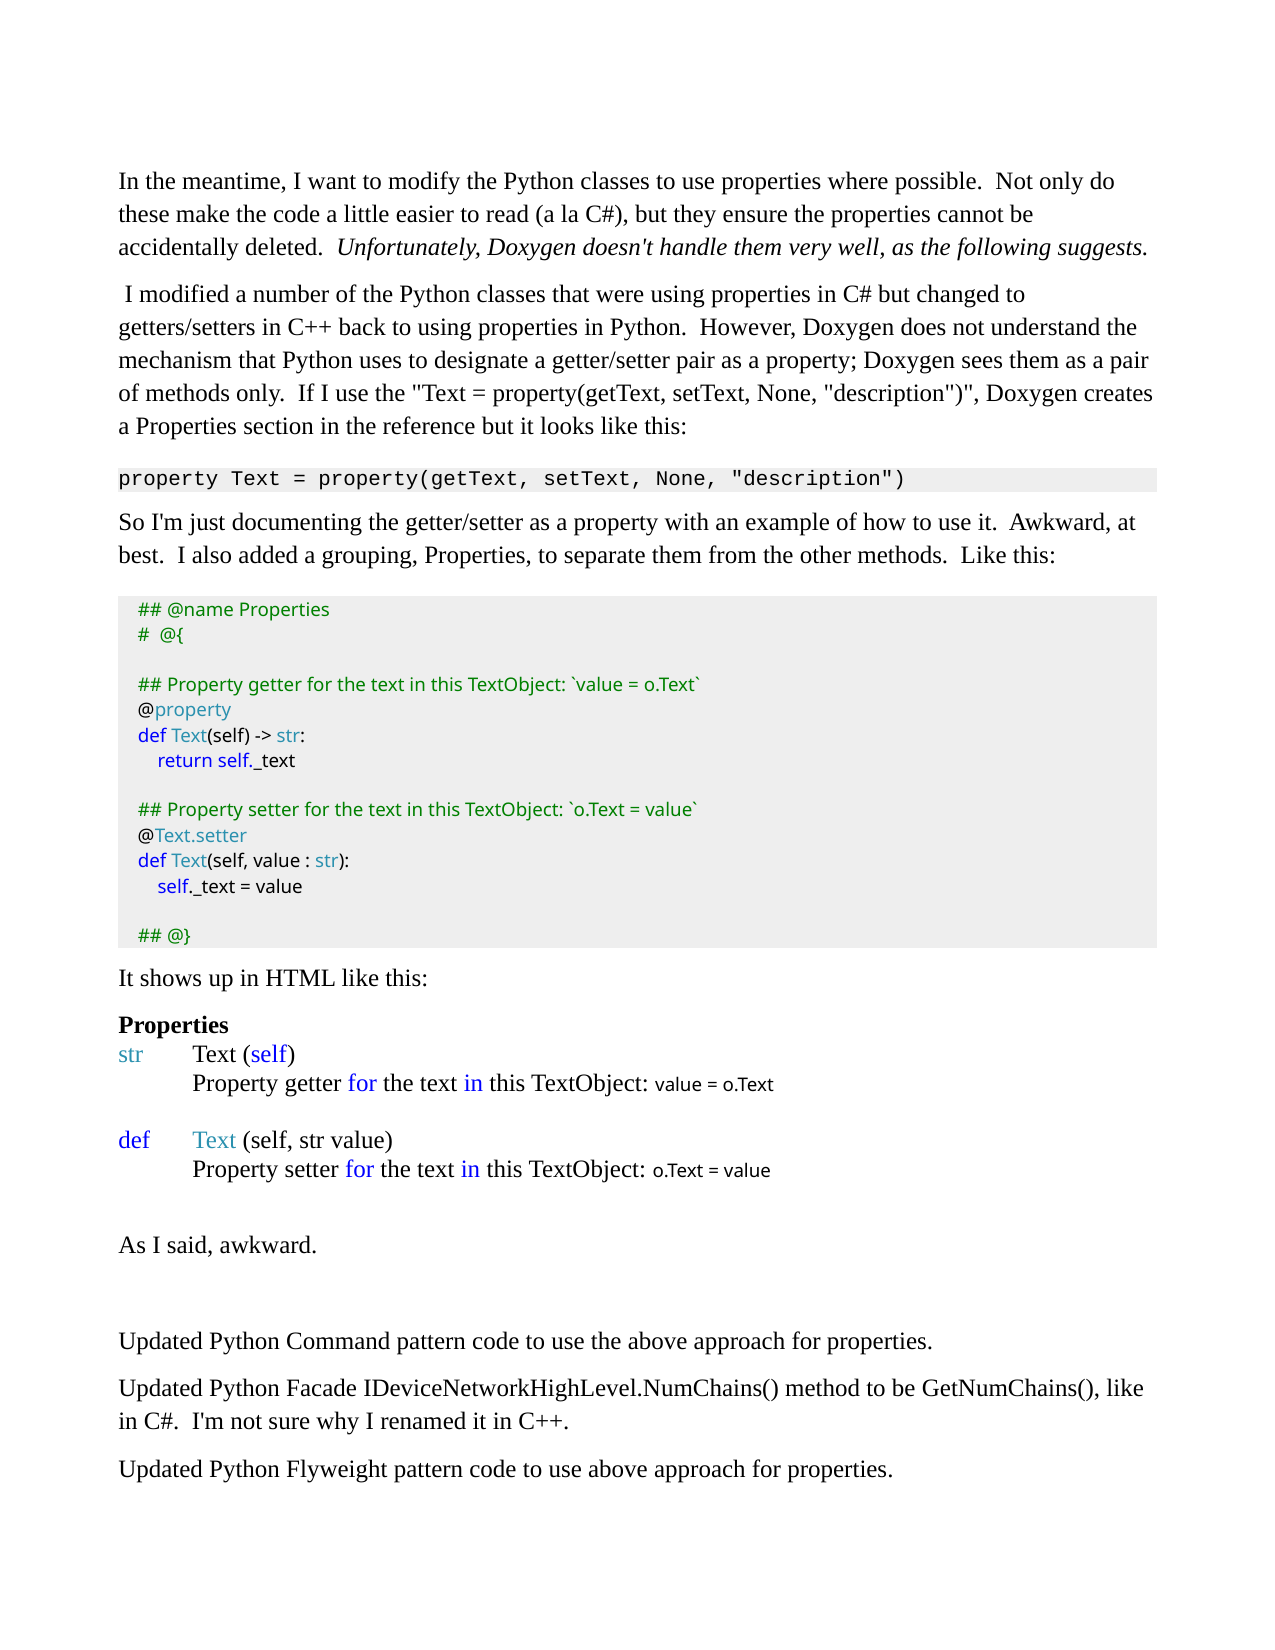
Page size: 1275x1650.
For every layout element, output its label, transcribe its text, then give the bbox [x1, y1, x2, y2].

text def Text(self) -> str: [118, 722, 1157, 747]
text # @{ [118, 622, 1157, 647]
text property Text = property(getText, setText, None, "description") [118, 468, 1157, 492]
text It shows up in HTML like this: [118, 963, 1157, 992]
text str Text (self) [118, 1039, 1157, 1068]
text @Text.setter [118, 822, 1157, 848]
text def Text (self, str value) [118, 1126, 1157, 1154]
text Updated Python Facade IDeviceNetworkHighLevel.NumChains() method to be GetNumChains(), like in C#. I'm not sure why I renamed it in C++. [118, 1373, 1157, 1435]
text So I'm just documenting the getter/setter as a property with an example of how to use it. Awkward, at best. I also added a grouping, Properties, to separate them from the other methods. Like this: [118, 507, 1157, 568]
text return self._text [118, 747, 1157, 773]
text Property setter for the text in this TextObject: o.Text = value [118, 1154, 1157, 1183]
text def Text(self, value : str): [118, 848, 1157, 873]
text As I said, awkward. [118, 1231, 1157, 1259]
text ## Property setter for the text in this TextObject: `o.Text = value` [118, 797, 1157, 822]
text Updated Python Flyweight pattern code to use above approach for properties. [118, 1454, 1157, 1483]
text ## Property getter for the text in this TextObject: `value = o.Text` [118, 671, 1157, 696]
text In the meantime, I want to modify the Python classes to use properties where possible. Not only do these make the code a little easier to read (a la C#), but they ensure the properties cannot be accidentally deleted. Unfortunately, Doxygen doesn't handle them very well, as the following suggests. [118, 166, 1157, 261]
text @property [118, 696, 1157, 722]
text ## @} [118, 922, 1157, 948]
text Property getter for the text in this TextObject: value = o.Text [118, 1068, 1157, 1097]
text self._text = value [118, 873, 1157, 899]
text Properties [118, 1011, 1157, 1039]
text Updated Python Command pattern code to use the above approach for properties. [118, 1326, 1157, 1354]
text ## @name Properties [118, 596, 1157, 622]
text I modified a number of the Python classes that were using properties in C# but changed to getters/setters in C++ back to using properties in Python. However, Doxygen does not understand the mechanism that Python uses to designate a getter/setter pair as a property; Doxygen sees them as a pair of methods only. If I use the "Text = property(getText, setText, None, "description")", Doxygen creates a Properties section in the reference but it looks like this: [118, 279, 1157, 440]
